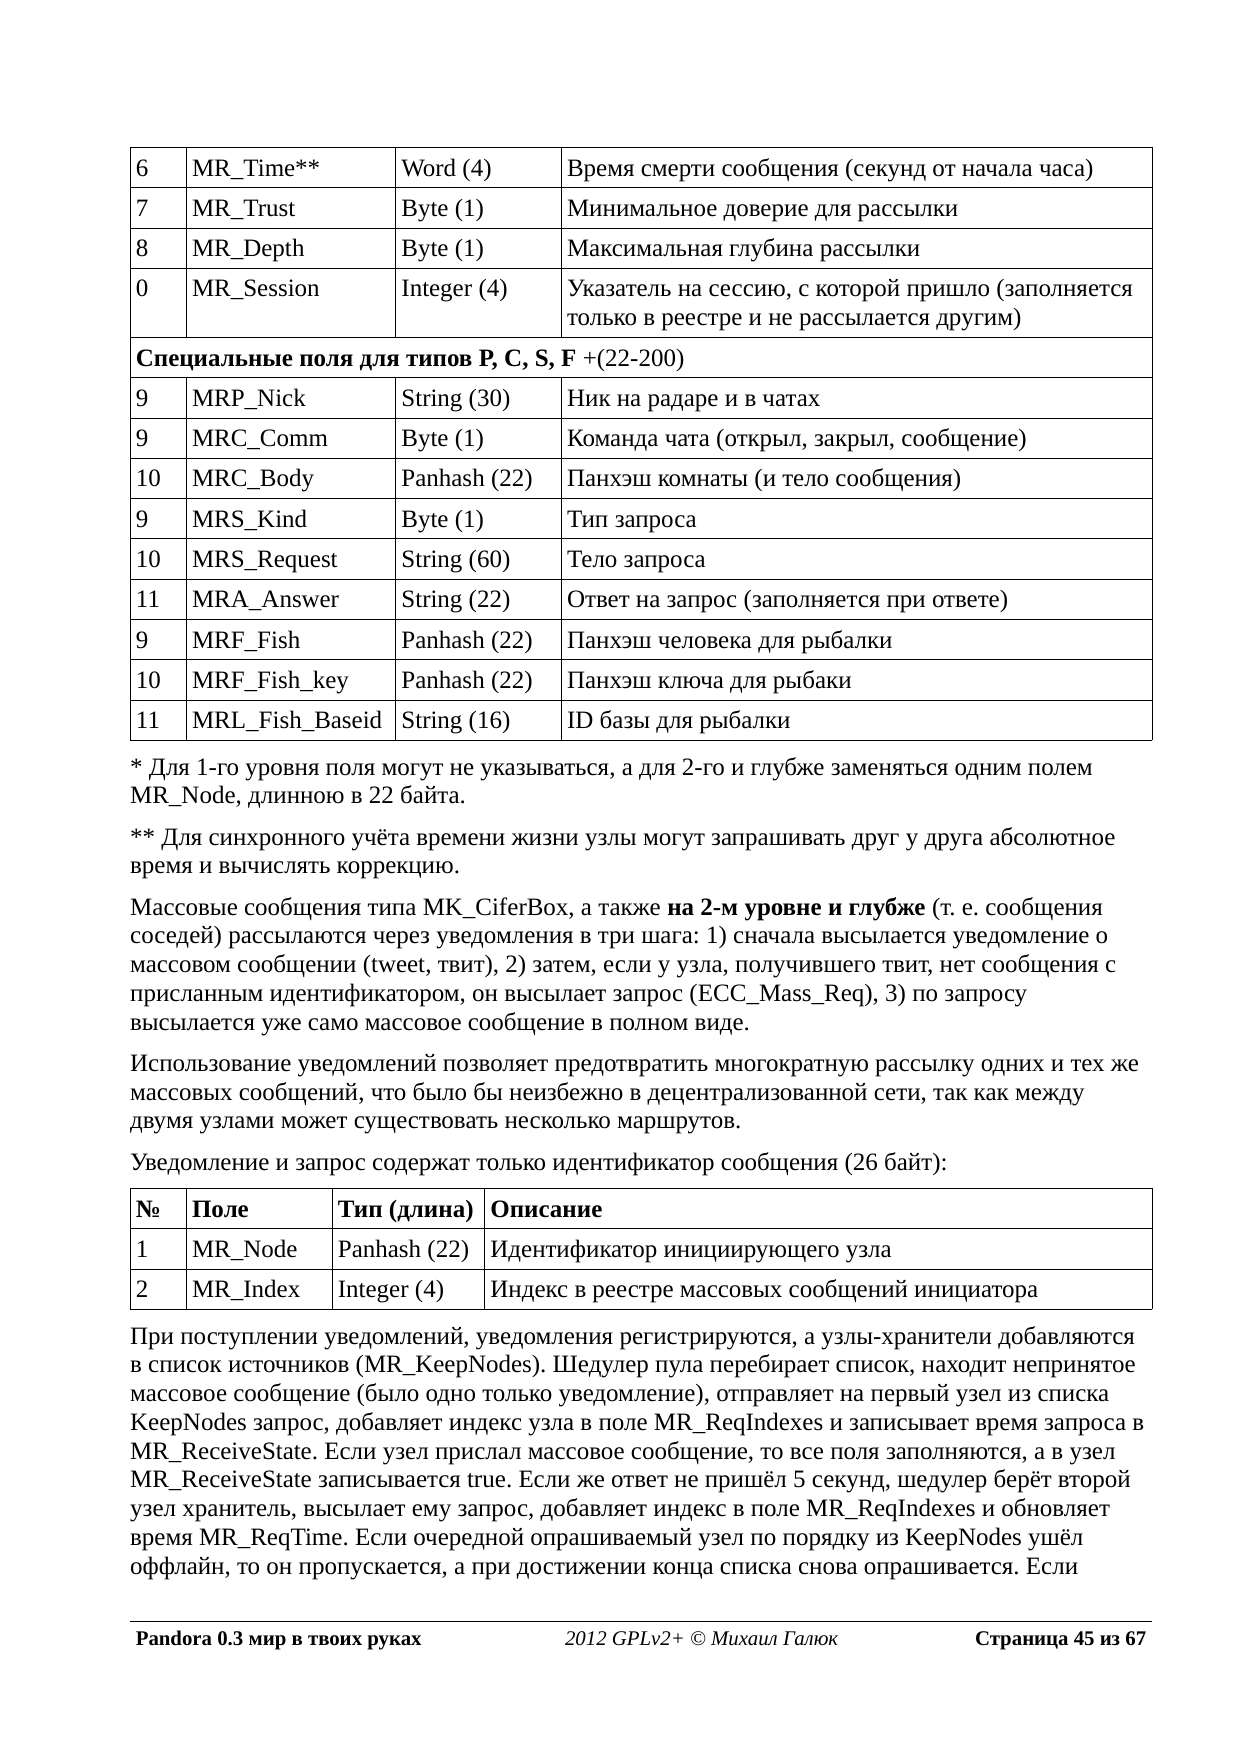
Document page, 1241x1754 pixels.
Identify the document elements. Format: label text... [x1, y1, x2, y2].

table_cell Byte (1) [396, 419, 561, 458]
table_cell 7 [131, 188, 186, 227]
table_cell MRS_Request [187, 539, 395, 579]
table_cell Специальные поля для типов P, C, S, F +(22-200) [131, 338, 1152, 377]
table_cell MR_Time** [187, 148, 395, 187]
table_cell 9 [131, 620, 186, 659]
table_cell Идентификатор инициирующего узла [485, 1229, 1152, 1269]
table_cell Byte (1) [396, 229, 561, 268]
table_header Тип (длина) [333, 1189, 484, 1228]
table_header Описание [485, 1189, 1152, 1228]
table_cell Панхэш человека для рыбалки [562, 620, 1152, 659]
table_cell 8 [131, 229, 186, 268]
table_cell Byte (1) [396, 499, 561, 538]
table_cell Integer (4) [333, 1270, 484, 1309]
table_cell 2 [131, 1270, 186, 1309]
table_cell 1 [131, 1229, 186, 1269]
table_cell Тип запроса [562, 499, 1152, 538]
table_cell 10 [131, 660, 186, 699]
table_cell String (16) [396, 701, 561, 740]
table_cell Panhash (22) [333, 1229, 484, 1269]
table_cell MRL_Fish_Baseid [187, 701, 395, 740]
table_cell Максимальная глубина рассылки [562, 229, 1152, 268]
table_cell 9 [131, 419, 186, 458]
table_cell MR_Trust [187, 188, 395, 227]
table_cell Ник на радаре и в чатах [562, 378, 1152, 417]
table_cell 11 [131, 701, 186, 740]
table_cell MR_Index [187, 1270, 332, 1309]
text * Для 1-го уровня поля могут не указываться, а для 2-го и глубже заменяться одним полем MR_Node, длинною в 22 байта. [130, 752, 1152, 809]
table_cell MRS_Kind [187, 499, 395, 538]
table_cell String (30) [396, 378, 561, 417]
table_cell MRC_Body [187, 459, 395, 498]
table_cell Время смерти сообщения (секунд от начала часа) [562, 148, 1152, 187]
text Массовые сообщения типа MK_CiferBox, а также на 2-м уровне и глубже (т. е. сообщения соседей) рассылаются через уведомления в три шага: 1) сначала высылается уведомление о массовом сообщении (tweet, твит), 2) затем, если у узла, получившего твит, нет сообщения с присланным идентификатором, он высылает запрос (ECC_Mass_Req), 3) по запросу высылается уже само массовое сообщение в полном виде. [130, 892, 1152, 1036]
table_cell MRP_Nick [187, 378, 395, 417]
table_cell 6 [131, 148, 186, 187]
table_cell MRA_Answer [187, 580, 395, 619]
table_cell Панхэш комнаты (и тело сообщения) [562, 459, 1152, 498]
table_cell 10 [131, 539, 186, 579]
table_cell ID базы для рыбалки [562, 701, 1152, 740]
text Использование уведомлений позволяет предотвратить многократную рассылку одних и тех же массовых сообщений, что было бы неизбежно в децентрализованной сети, так как между двумя узлами может существовать несколько маршрутов. [130, 1048, 1152, 1134]
table_cell Панхэш ключа для рыбаки [562, 660, 1152, 699]
table_cell Panhash (22) [396, 620, 561, 659]
table_cell 9 [131, 378, 186, 417]
table_cell String (22) [396, 580, 561, 619]
table_cell Тело запроса [562, 539, 1152, 579]
table_cell Ответ на запрос (заполняется при ответе) [562, 580, 1152, 619]
table_header Поле [187, 1189, 332, 1228]
text Уведомление и запрос содержат только идентификатор сообщения (26 байт): [130, 1147, 1152, 1176]
table_cell 10 [131, 459, 186, 498]
table_header № [131, 1189, 186, 1228]
table_cell Word (4) [396, 148, 561, 187]
table_cell MR_Session [187, 269, 395, 337]
table_cell Byte (1) [396, 188, 561, 227]
table_cell Panhash (22) [396, 660, 561, 699]
table_cell Команда чата (открыл, закрыл, сообщение) [562, 419, 1152, 458]
text При поступлении уведомлений, уведомления регистрируются, а узлы-хранители добавляются в список источников (MR_KeepNodes). Шедулер пула перебирает список, находит непринятое массовое сообщение (было одно только уведомление), отправляет на первый узел из списка KeepNodes запрос, добавляет индекс узла в поле MR_ReqIndexes и записывает время запроса в MR_ReceiveState. Если узел прислал массовое сообщение, то все поля заполняются, а в узел MR_ReceiveState записывается true. Если же ответ не пришёл 5 секунд, шедулер берёт второй узел хранитель, высылает ему запрос, добавляет индекс в поле MR_ReqIndexes и обновляет время MR_ReqTime. Если очередной опрашиваемый узел по порядку из KeepNodes ушёл оффлайн, то он пропускается, а при достижении конца списка снова опрашивается. Если [130, 1321, 1152, 1579]
table_cell 0 [131, 269, 186, 337]
table_cell Минимальное доверие для рассылки [562, 188, 1152, 227]
table_cell Panhash (22) [396, 459, 561, 498]
table_cell MRF_Fish [187, 620, 395, 659]
table_cell Индекс в реестре массовых сообщений инициатора [485, 1270, 1152, 1309]
table_cell Указатель на сессию, с которой пришло (заполняется только в реестре и не рассылается другим) [562, 269, 1152, 337]
table_cell String (60) [396, 539, 561, 579]
table_cell MRF_Fish_key [187, 660, 395, 699]
table_cell MR_Node [187, 1229, 332, 1269]
table_cell 11 [131, 580, 186, 619]
table_cell MRC_Comm [187, 419, 395, 458]
table_cell Integer (4) [396, 269, 561, 337]
table_cell 9 [131, 499, 186, 538]
table_cell MR_Depth [187, 229, 395, 268]
text ** Для синхронного учёта времени жизни узлы могут запрашивать друг у друга абсолютное время и вычислять коррекцию. [130, 822, 1152, 879]
